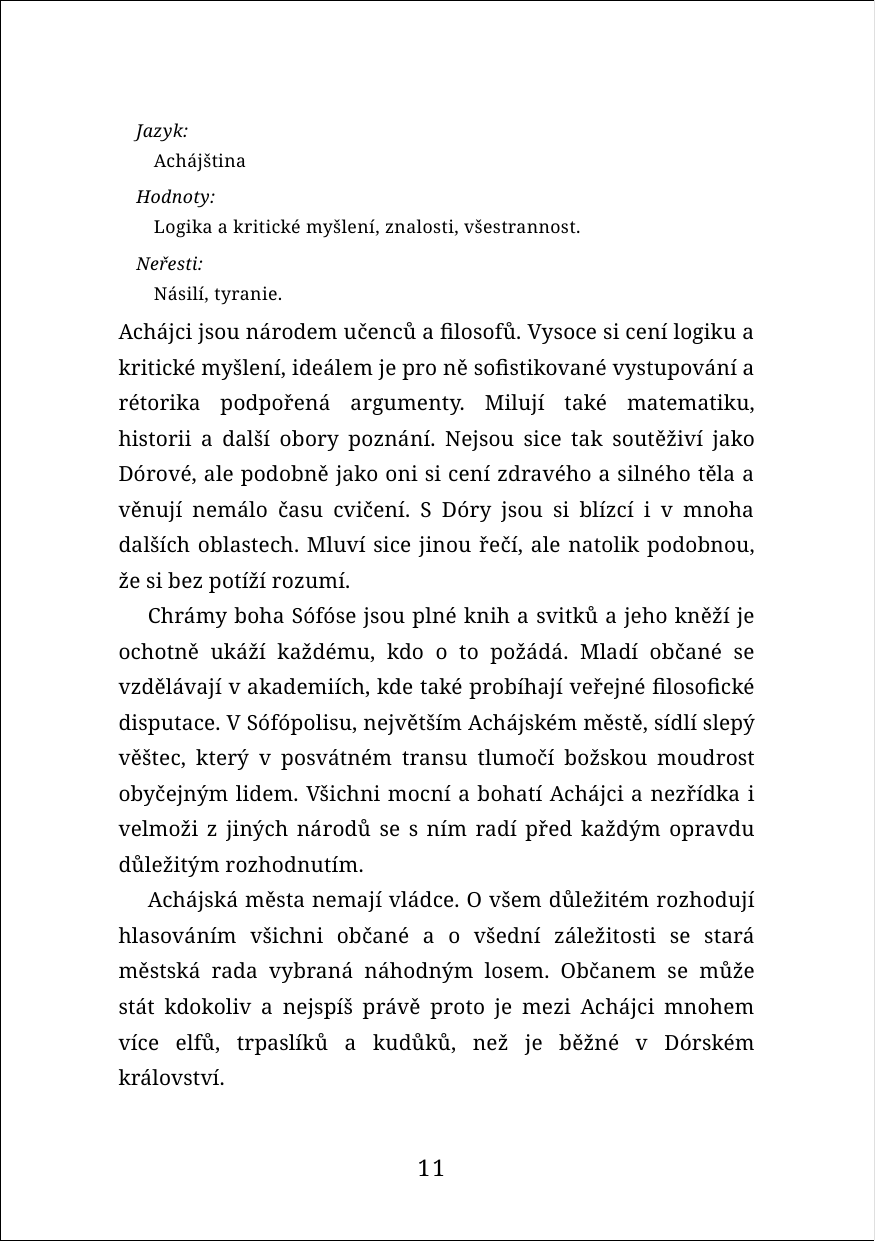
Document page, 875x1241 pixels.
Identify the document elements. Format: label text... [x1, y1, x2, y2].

list Hodnoty: Logika a kritické myšlení, znalosti, všestrannost. [136, 184, 756, 239]
text Achájci jsou národem učenců a filosofů. Vysoce si cení logiku a kritické myšlení, ideálem je pro ně sofistikované vystupování a rétorika podpořená argumenty. Milují také matematiku, historii a další obory poznání. Nejsou sice tak soutěživí jako Dórové, ale podobně jako oni si cení zdravého a silného těla a věnují nemálo času cvičení. S Dóry jsou si blízcí i v mnoha dalších oblastech. Mluví sice jinou řečí, ale natolik podobnou, že si bez potíží rozumí. Chrámy boha Sófóse jsou plné knih a svitků a jeho kněží je ochotně ukáží každému, kdo o to požádá. Mladí občané se vzdělávají v akademiích, kde také probíhají veřejné filosofické disputace. V Sófópolisu, největším Achájském městě, sídlí slepý věštec, který v posvátném transu tlumočí božskou moudrost obyčejným lidem. Všichni mocní a bohatí Achájci a nezřídka i velmoži z jiných národů se s ním radí před každým opravdu důležitým rozhodnutím. Achájská města nemají vládce. O všem důležitém rozhodují hlasováním všichni občané a o všední záležitosti se stará městská rada vybraná náhodným losem. Občanem se může stát kdokoliv a nejspíš právě proto je mezi Achájci mnohem více elfů, trpaslíků a kudůků, než je běžné v Dórském království. [118, 317, 756, 1092]
list Neřesti: Násilí, tyranie. [136, 251, 756, 305]
list Jazyk: Achájština [136, 118, 756, 173]
